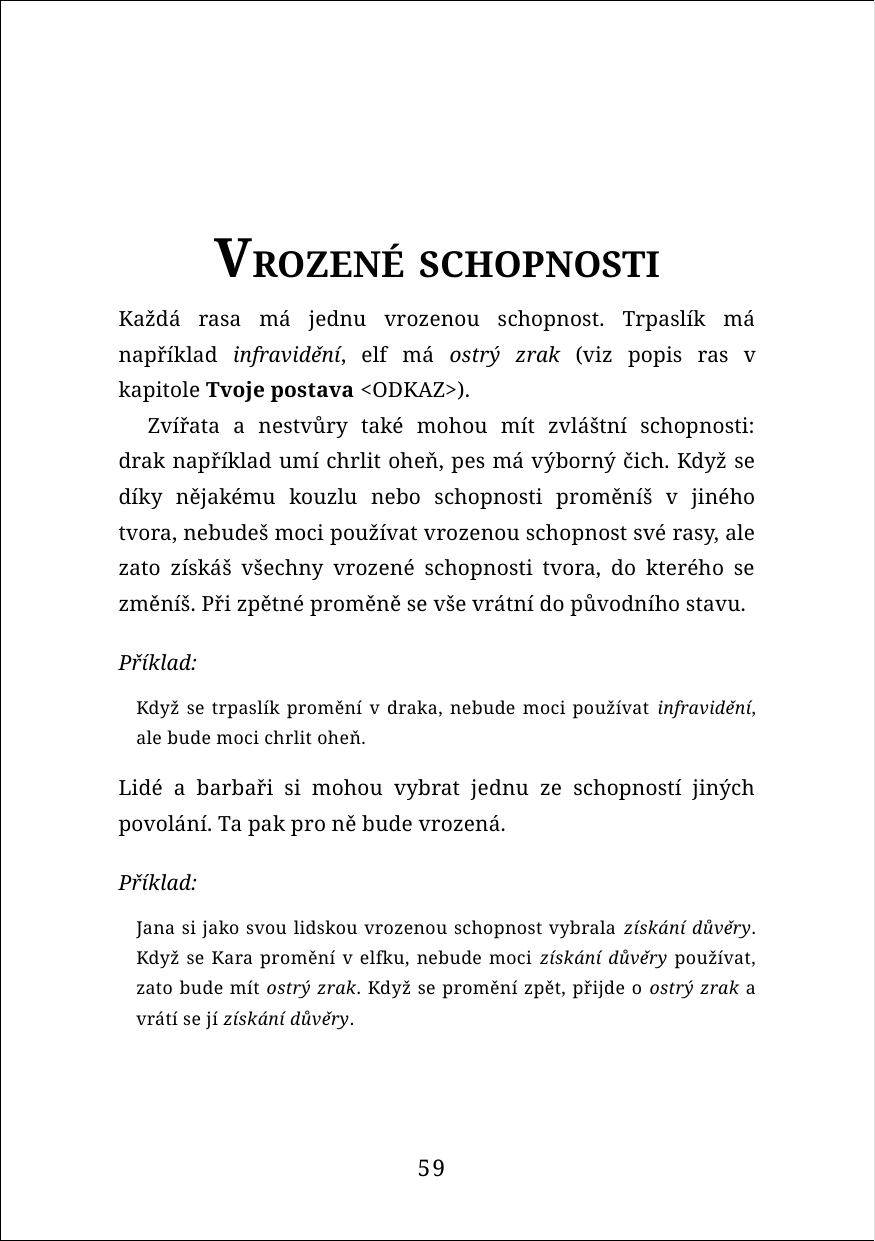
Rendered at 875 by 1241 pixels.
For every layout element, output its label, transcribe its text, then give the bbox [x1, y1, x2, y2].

text Příklad: [118, 868, 756, 896]
text Lidé a barbaři si mohou vybrat jednu ze schopností jiných povolání. Ta pak pro ně bude vrozená. [118, 773, 756, 837]
subtitle Vrozené schopnosti [118, 219, 756, 293]
text Jana si jako svou lidskou vrozenou schopnost vybrala získání důvěry. Když se Kara promění v elfku, nebude moci získání důvěry používat, zato bude mít ostrý zrak. Když se promění zpět, přijde o ostrý zrak a vrátí se jí získání důvěry. [136, 915, 756, 1030]
text Příklad: [118, 648, 756, 676]
text Každá rasa má jednu vrozenou schopnost. Trpaslík má například infravidění, elf má ostrý zrak (viz popis ras v kapitole Tvoje postava <ODKAZ>). Zvířata a nestvůry také mohou mít zvláštní schopnosti: drak například umí chrlit oheň, pes má výborný čich. Když se díky nějakému kouzlu nebo schopnosti proměníš v jiného tvora, nebudeš moci používat vrozenou schopnost své rasy, ale zato získáš všechny vrozené schopnosti tvora, do kterého se změníš. Při zpětné proměně se vše vrátní do původního stavu. [118, 304, 756, 617]
text Když se trpaslík promění v draka, nebude moci používat infravidění, ale bude moci chrlit oheň. [136, 695, 756, 749]
